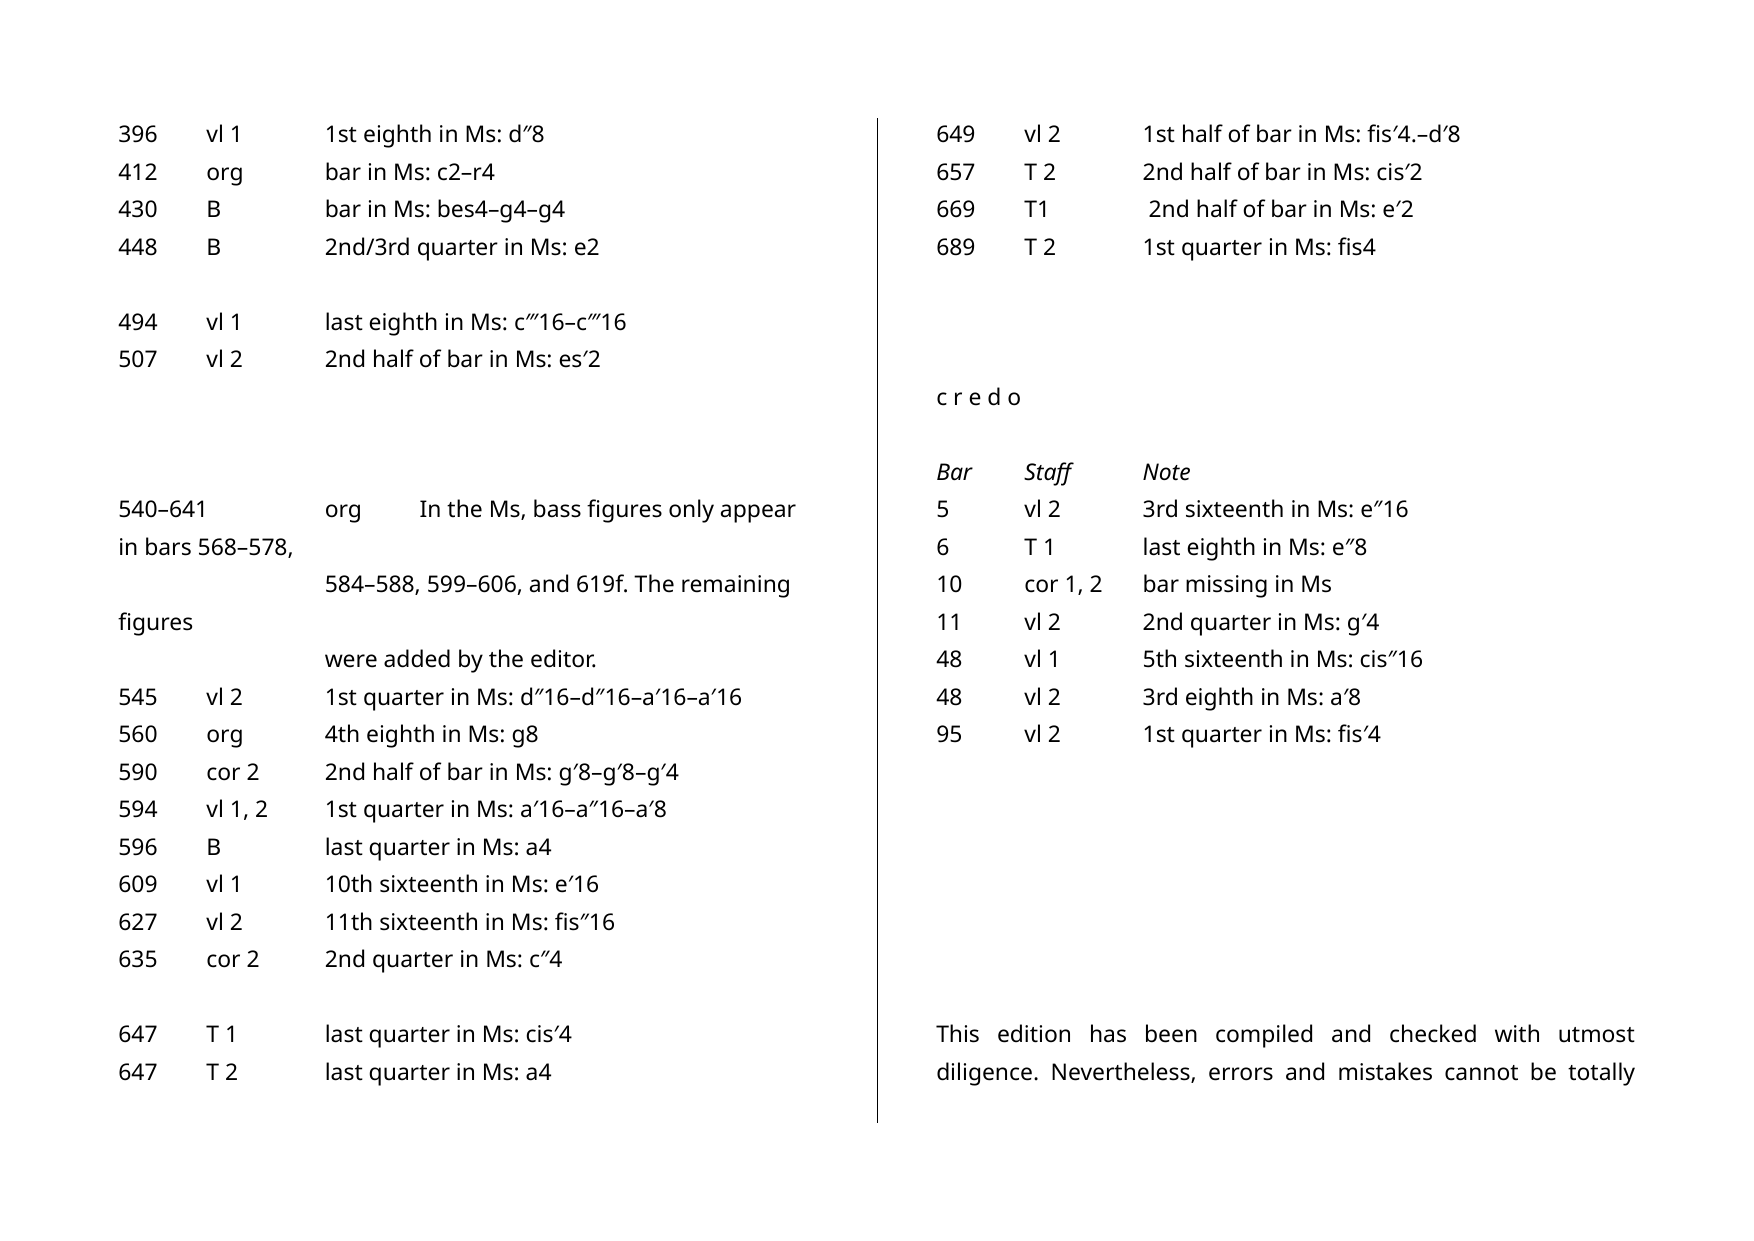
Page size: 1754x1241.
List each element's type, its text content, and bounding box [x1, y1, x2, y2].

text 396 vl 1 1st eighth in Ms: d″8 412 org bar in Ms: c2–r4 430 B bar in Ms: bes4–g4–g4 448 B 2nd/3rd quarter in Ms: e2 494 vl 1 last eighth in Ms: c‴16–c‴16 507 vl 2 2nd half of bar in Ms: es′2 540–641 org In the Ms, bass figures only appear in bars 568–578, 584–588, 599–606, and 619f. The remaining figures were added by the editor. 545 vl 2 1st quarter in Ms: d″16–d″16–a′16–a′16 560 org 4th eighth in Ms: g8 590 cor 2 2nd half of bar in Ms: g′8–g′8–g′4 594 vl 1, 2 1st quarter in Ms: a′16–a″16–a′8 596 B last quarter in Ms: a4 609 vl 1 10th sixteenth in Ms: e′16 627 vl 2 11th sixteenth in Ms: fis″16 635 cor 2 2nd quarter in Ms: c″4 647 T 1 last quarter in Ms: cis′4 647 T 2 last quarter in Ms: a4 [118, 118, 818, 1087]
text This edition has been compiled and checked with utmost diligence. Nevertheless, errors and mistakes cannot be totally [936, 1018, 1636, 1087]
text 649 vl 2 1st half of bar in Ms: fis′4.–d′8 657 T 2 2nd half of bar in Ms: cis′2 669 T1 2nd half of bar in Ms: e′2 689 T 2 1st quarter in Ms: fis4 c r e d o [936, 118, 1636, 412]
text Bar Staff Note 5 vl 2 3rd sixteenth in Ms: e″16 6 T 1 last eighth in Ms: e″8 10 cor 1, 2 bar missing in Ms 11 vl 2 2nd quarter in Ms: g′4 48 vl 1 5th sixteenth in Ms: cis″16 48 vl 2 3rd eighth in Ms: a′8 95 vl 2 1st quarter in Ms: fis′4 [936, 456, 1636, 749]
